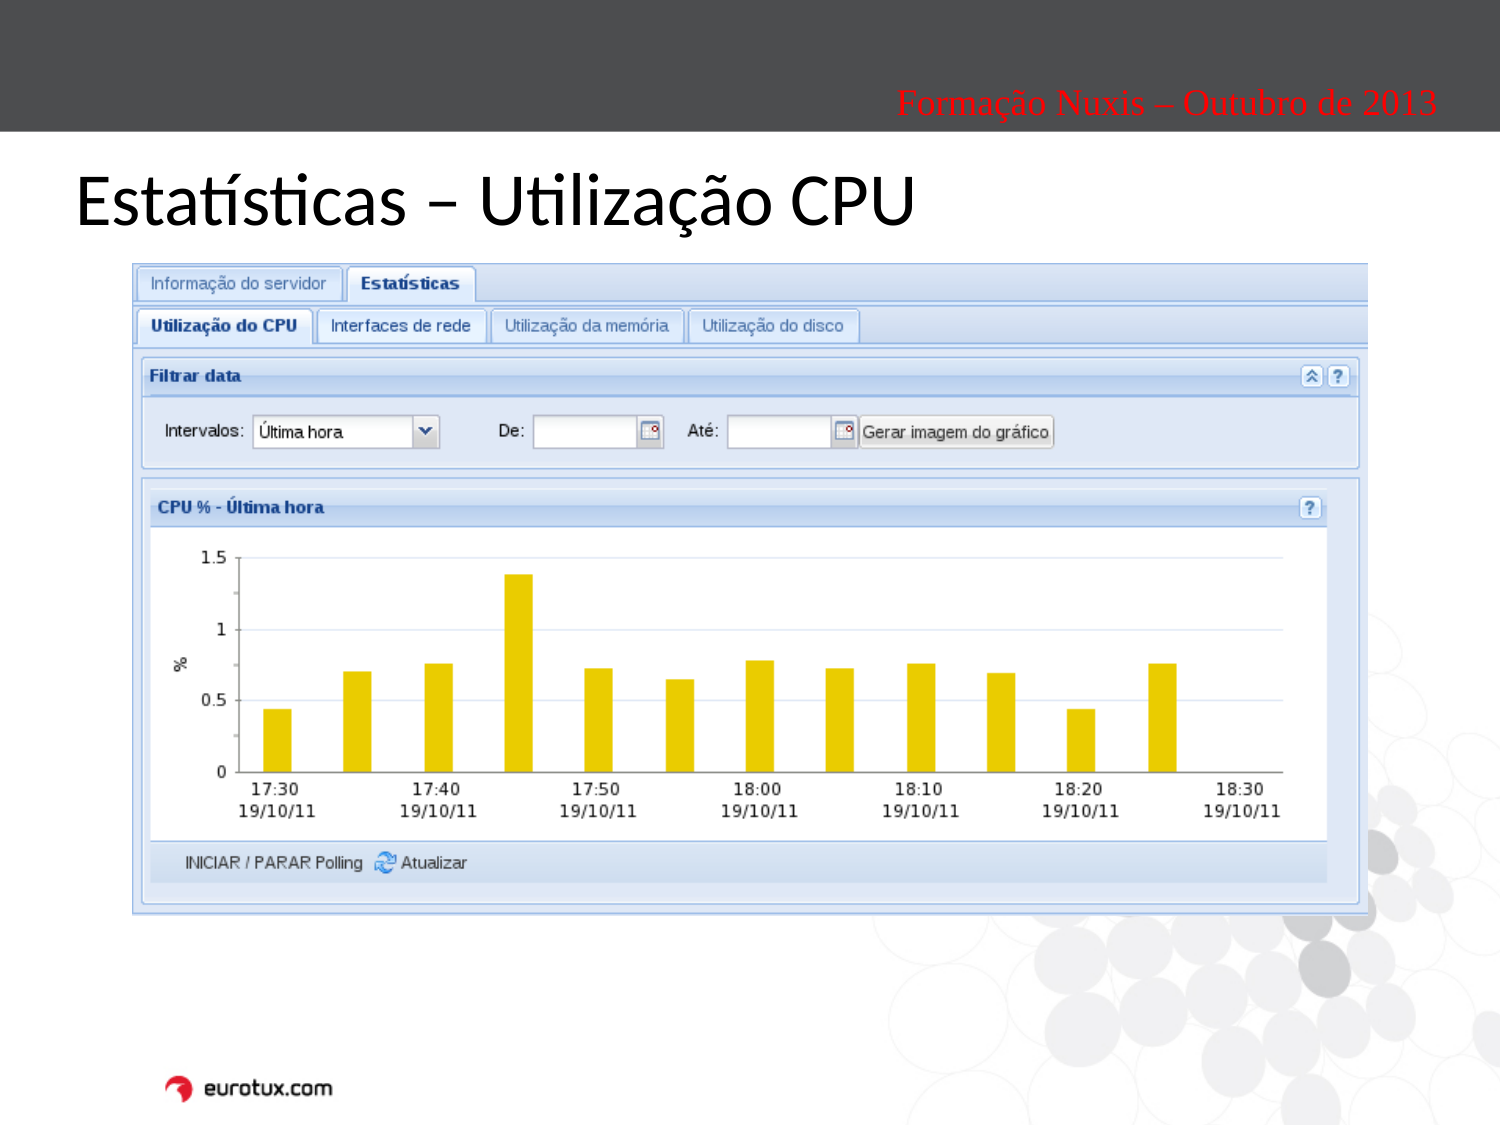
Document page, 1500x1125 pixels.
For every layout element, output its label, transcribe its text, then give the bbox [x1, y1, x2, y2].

title Estatísticas – Utilização CPU [75, 112, 1425, 301]
picture [0, 0, 1500, 1125]
